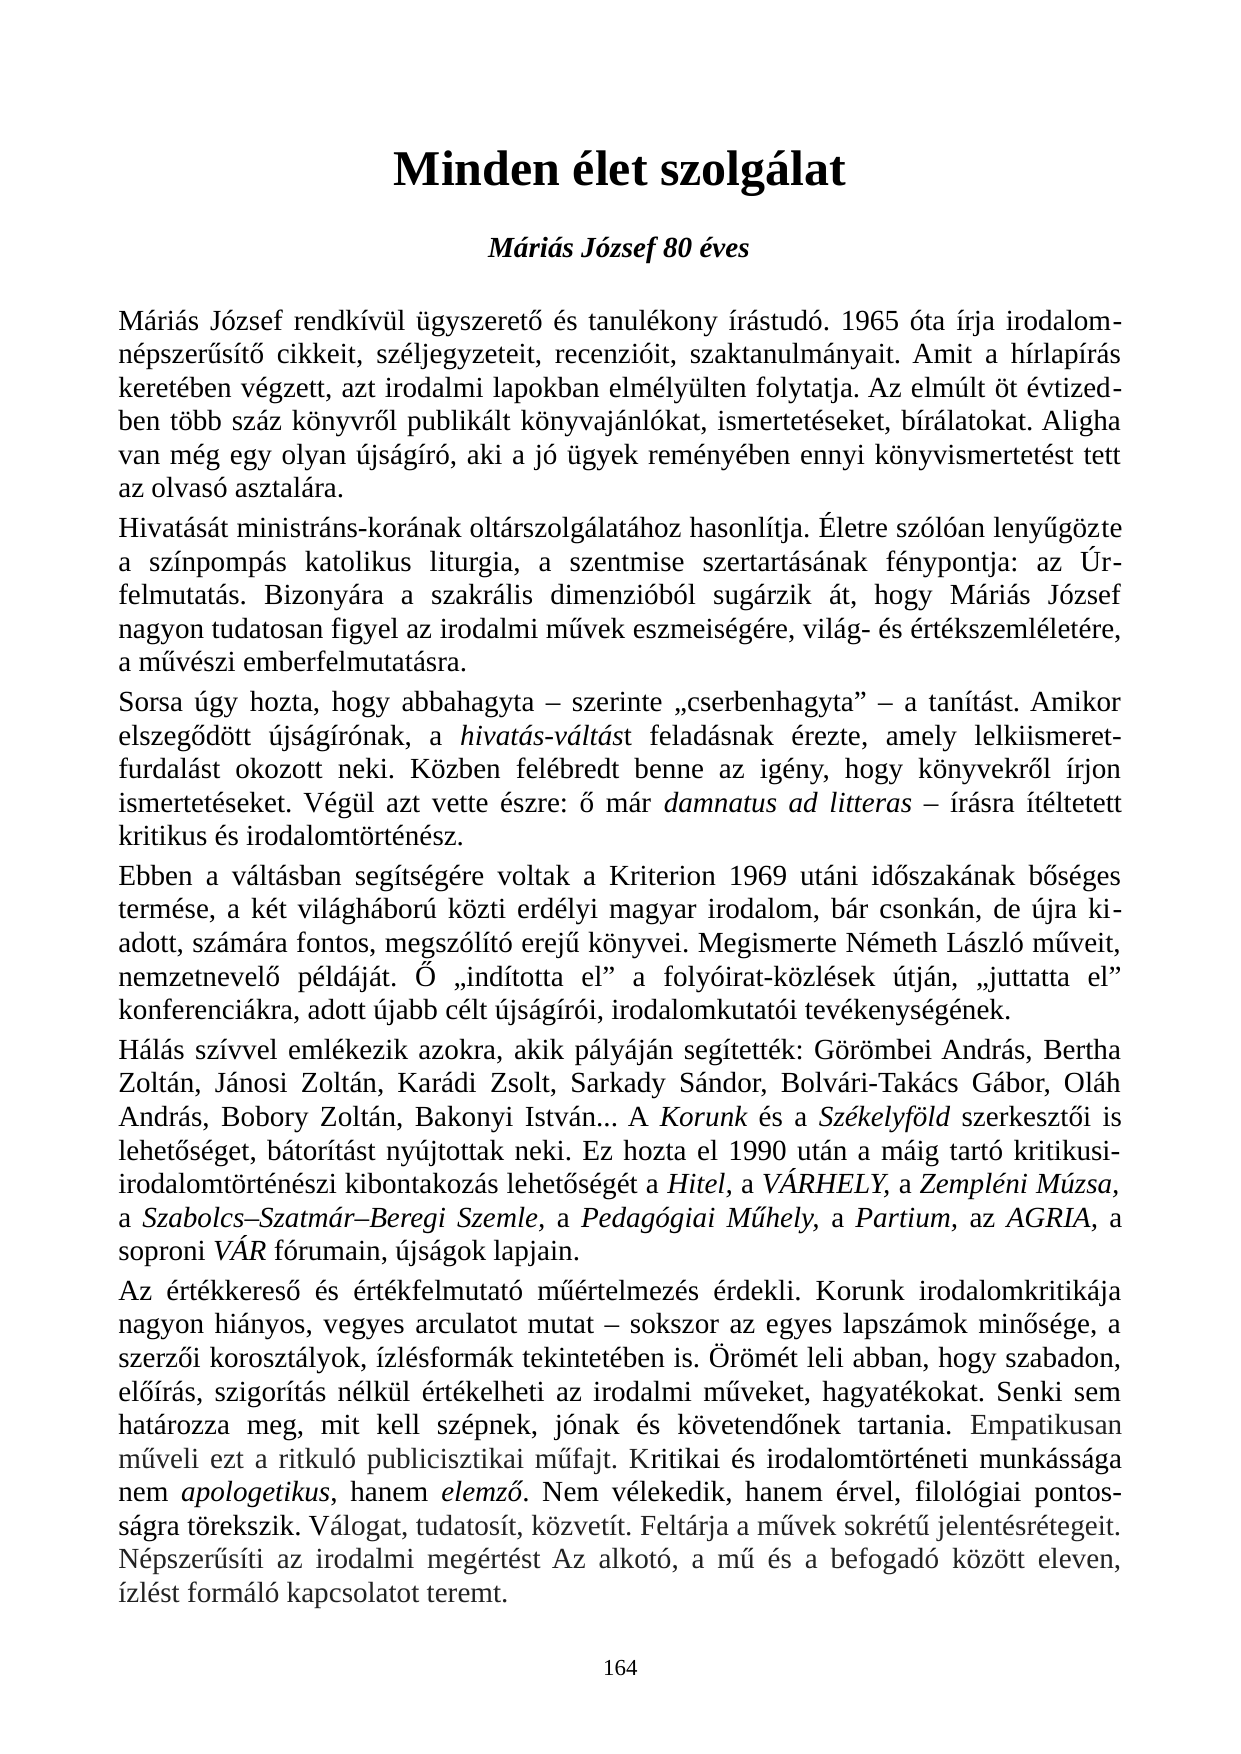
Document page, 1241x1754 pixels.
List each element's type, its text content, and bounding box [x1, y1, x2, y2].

text Az értékkereső és értékfelmutató műértelmezés érdekli. Korunk irodalomkritikája nagyon hiányos, vegyes arculatot mutat – sokszor az egyes lapszámok minősége, a szerzői korosztályok, ízlésformák tekintetében is. Örömét leli abban, hogy szabadon, előírás, szigorítás nélkül értékelheti az irodalmi műveket, hagyatékokat. Senki sem határozza meg, mit kell szépnek, jónak és követendőnek tartania. Empatikusan műveli ezt a ritkuló publicisztikai műfajt. Kritikai és irodalomtörténeti munkássága nem apologetikus, hanem elemző. Nem vélekedik, hanem érvel, filológiai pontos­ságra törekszik. Válogat, tudatosít, közvetít. Feltárja a művek sokrétű jelentésrétegeit. Népszerűsíti az irodalmi megértést Az alkotó, a mű és a befogadó között eleven, ízlést formáló kapcsolatot teremt. [118, 1273, 1122, 1608]
text Minden élet szolgálat [118, 139, 1122, 196]
text Hivatását ministráns-korának oltárszolgálatához hasonlítja. Életre szólóan lenyűgöz­te a színpompás katolikus liturgia, a szentmise szertartásának fénypontja: az Úr­felmutatás. Bizonyára a szakrális dimenzióból sugárzik át, hogy Máriás József nagyon tudatosan figyel az irodalmi művek eszmeiségére, világ- és értékszemléletére, a művészi emberfelmutatásra. [118, 510, 1122, 678]
text Máriás József rendkívül ügyszerető és tanulékony írástudó. 1965 óta írja irodalom­népszerűsítő cikkeit, széljegyzeteit, recenzióit, szaktanulmányait. Amit a hírlapírás keretében végzett, azt irodalmi lapokban elmélyülten folytatja. Az elmúlt öt évtized­ben több száz könyvről publikált könyvajánlókat, ismertetéseket, bírálatokat. Aligha van még egy olyan újságíró, aki a jó ügyek reményében ennyi könyvismertetést tett az olvasó asztalára. [118, 303, 1122, 504]
text Máriás József 80 éves [118, 230, 1122, 264]
text Ebben a váltásban segítségére voltak a Kriterion 1969 utáni időszakának bőséges termése, a két világháború közti erdélyi magyar irodalom, bár csonkán, de újra ki­adott, számára fontos, megszólító erejű könyvei. Megismerte Németh László műveit, nemzetnevelő példáját. Ő „indította el” a folyóirat-közlések útján, „juttatta el” konferenciákra, adott újabb célt újságírói, irodalomkutatói tevékenységének. [118, 858, 1122, 1026]
text Hálás szívvel emlékezik azokra, akik pályáján segítették: Görömbei András, Bertha Zoltán, Jánosi Zoltán, Karádi Zsolt, Sarkady Sándor, Bolvári-Takács Gábor, Oláh András, Bobory Zoltán, Bakonyi István... A Korunk és a Székelyföld szerkesztői is lehetőséget, bátorítást nyújtottak neki. Ez hozta el 1990 után a máig tartó kritikusi-irodalomtörténészi kibontakozás lehetőségét a Hitel, a VÁRHELY, a Zempléni Múzsa, a Szabolcs–Szatmár–Beregi Szemle, a Pedagógiai Műhely, a Partium, az AGRIA, a soproni VÁR fórumain, újságok lapjain. [118, 1032, 1122, 1267]
text Sorsa úgy hozta, hogy abbahagyta – szerinte „cserbenhagyta” – a tanítást. Amikor elszegődött újságírónak, a hivatás-váltást feladásnak érezte, amely lelkiismeret-furdalást okozott neki. Közben felébredt benne az igény, hogy könyvekről írjon ismertetéseket. Végül azt vette észre: ő már damnatus ad litteras – írásra ítéltetett kritikus és irodalomtörténész. [118, 684, 1122, 852]
